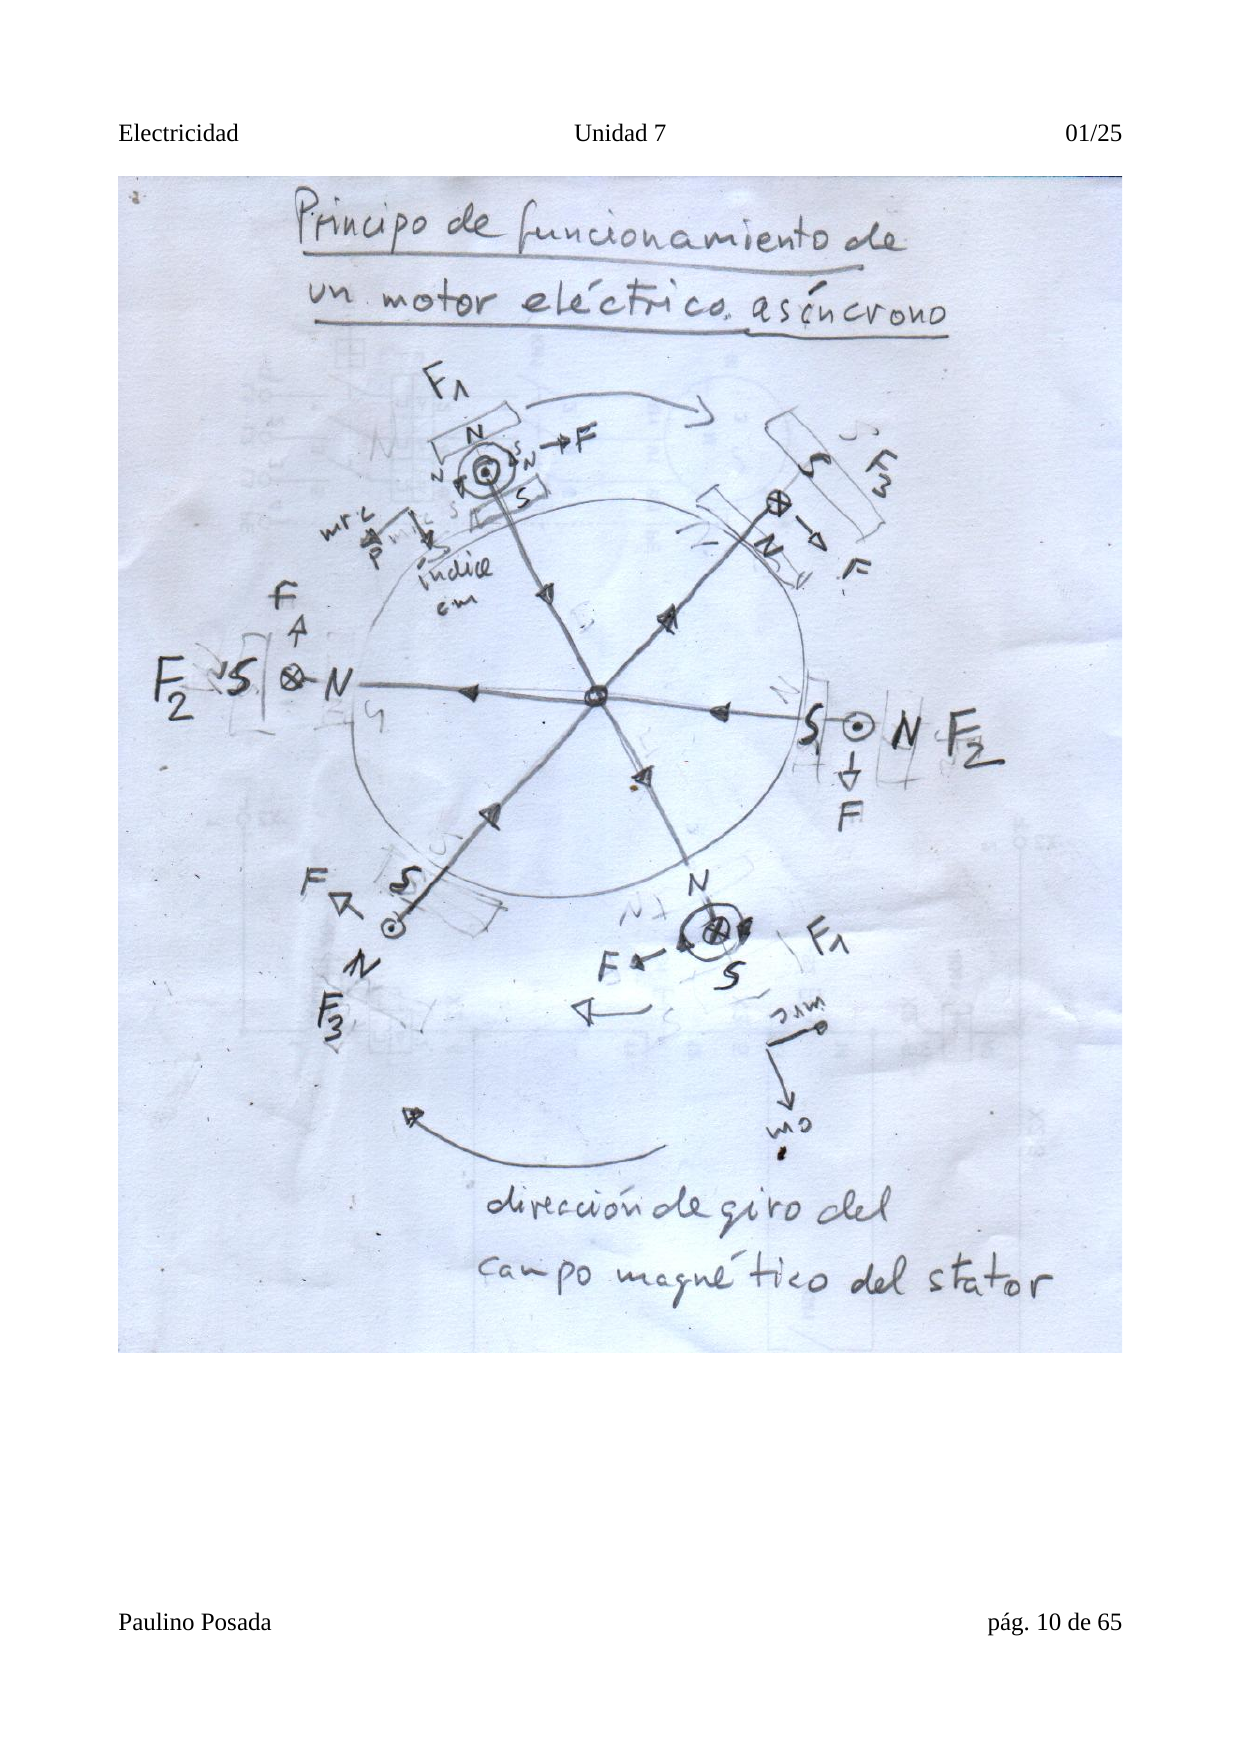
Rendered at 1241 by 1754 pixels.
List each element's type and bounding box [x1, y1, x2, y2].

picture [118, 176, 1123, 1353]
